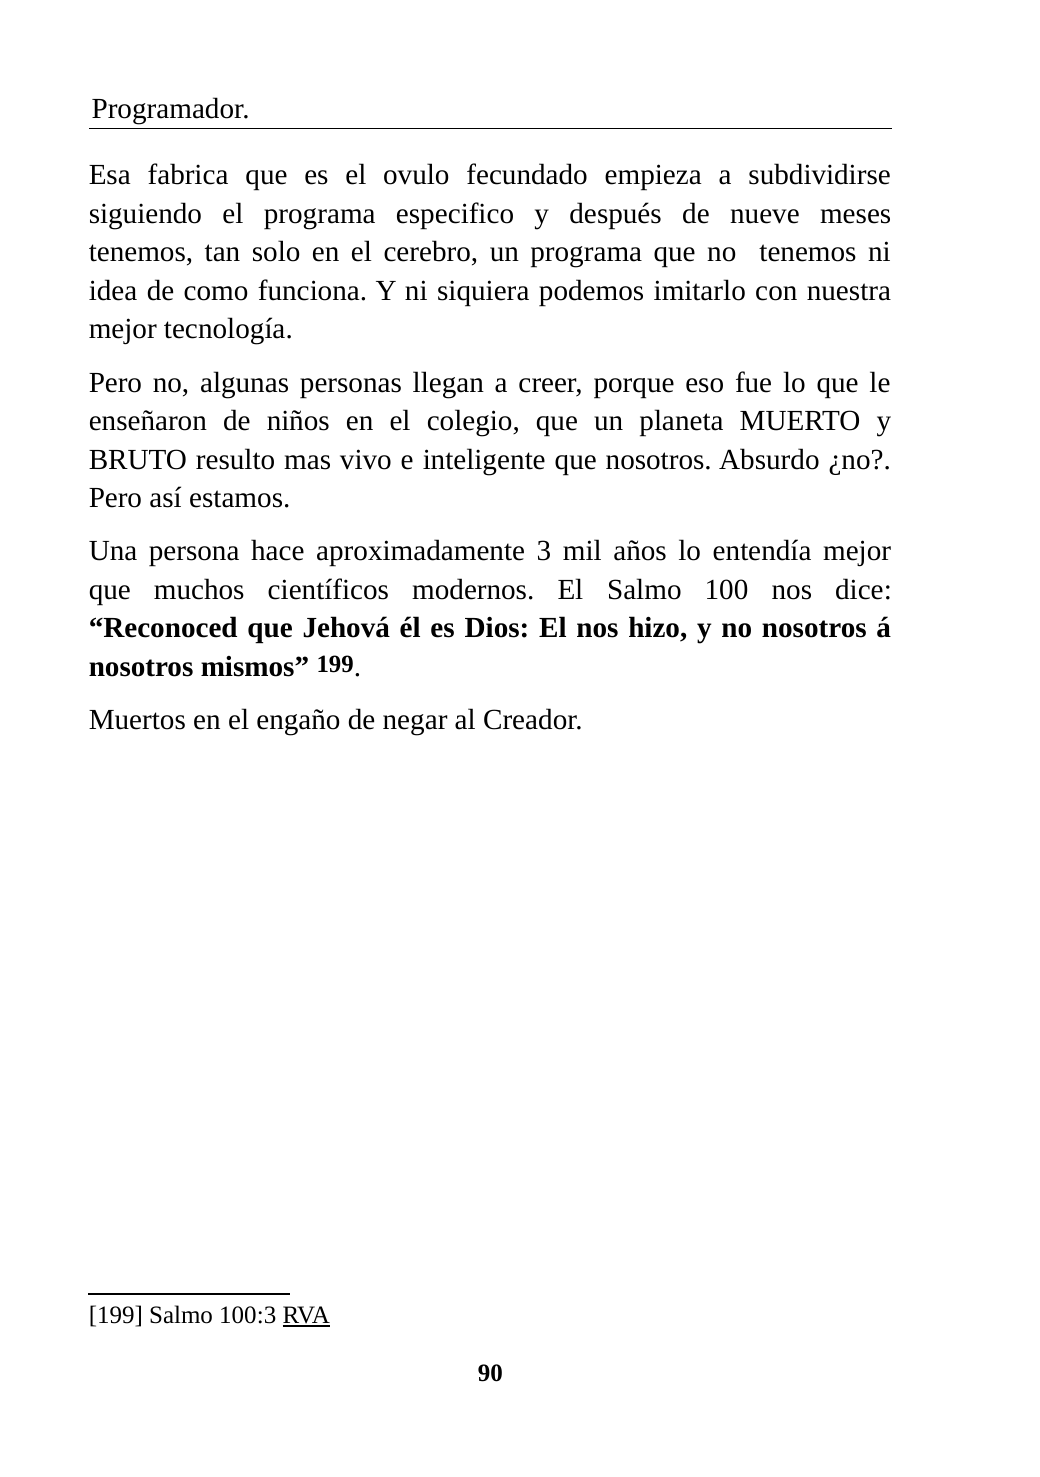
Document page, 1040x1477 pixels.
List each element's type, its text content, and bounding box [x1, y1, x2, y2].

text Salmo 100:3 RVA [88, 1300, 892, 1329]
text Pero no, algunas personas llegan a creer, porque eso fue lo que le enseñaron de niños en el colegio, que un planeta MUERTO y BRUTO resulto mas vivo e inteligente que nosotros. Absurdo ¿no?. Pero así estamos. [88, 365, 892, 514]
text Esa fabrica que es el ovulo fecundado empieza a subdividirse siguiendo el programa especifico y después de nueve meses tenemos, tan solo en el cerebro, un programa que no tenemos ni idea de como funciona. Y ni siquiera podemos imitarlo con nuestra mejor tecnología. [88, 157, 892, 345]
text Una persona hace aproximadamente 3 mil años lo entendía mejor que muchos científicos modernos. El Salmo 100 nos dice: “Reconoced que Jehová él es Dios: El nos hizo, y no nosotros á nosotros mismos” . [88, 533, 892, 683]
text Muertos en el engaño de negar al Creador. [88, 702, 892, 736]
